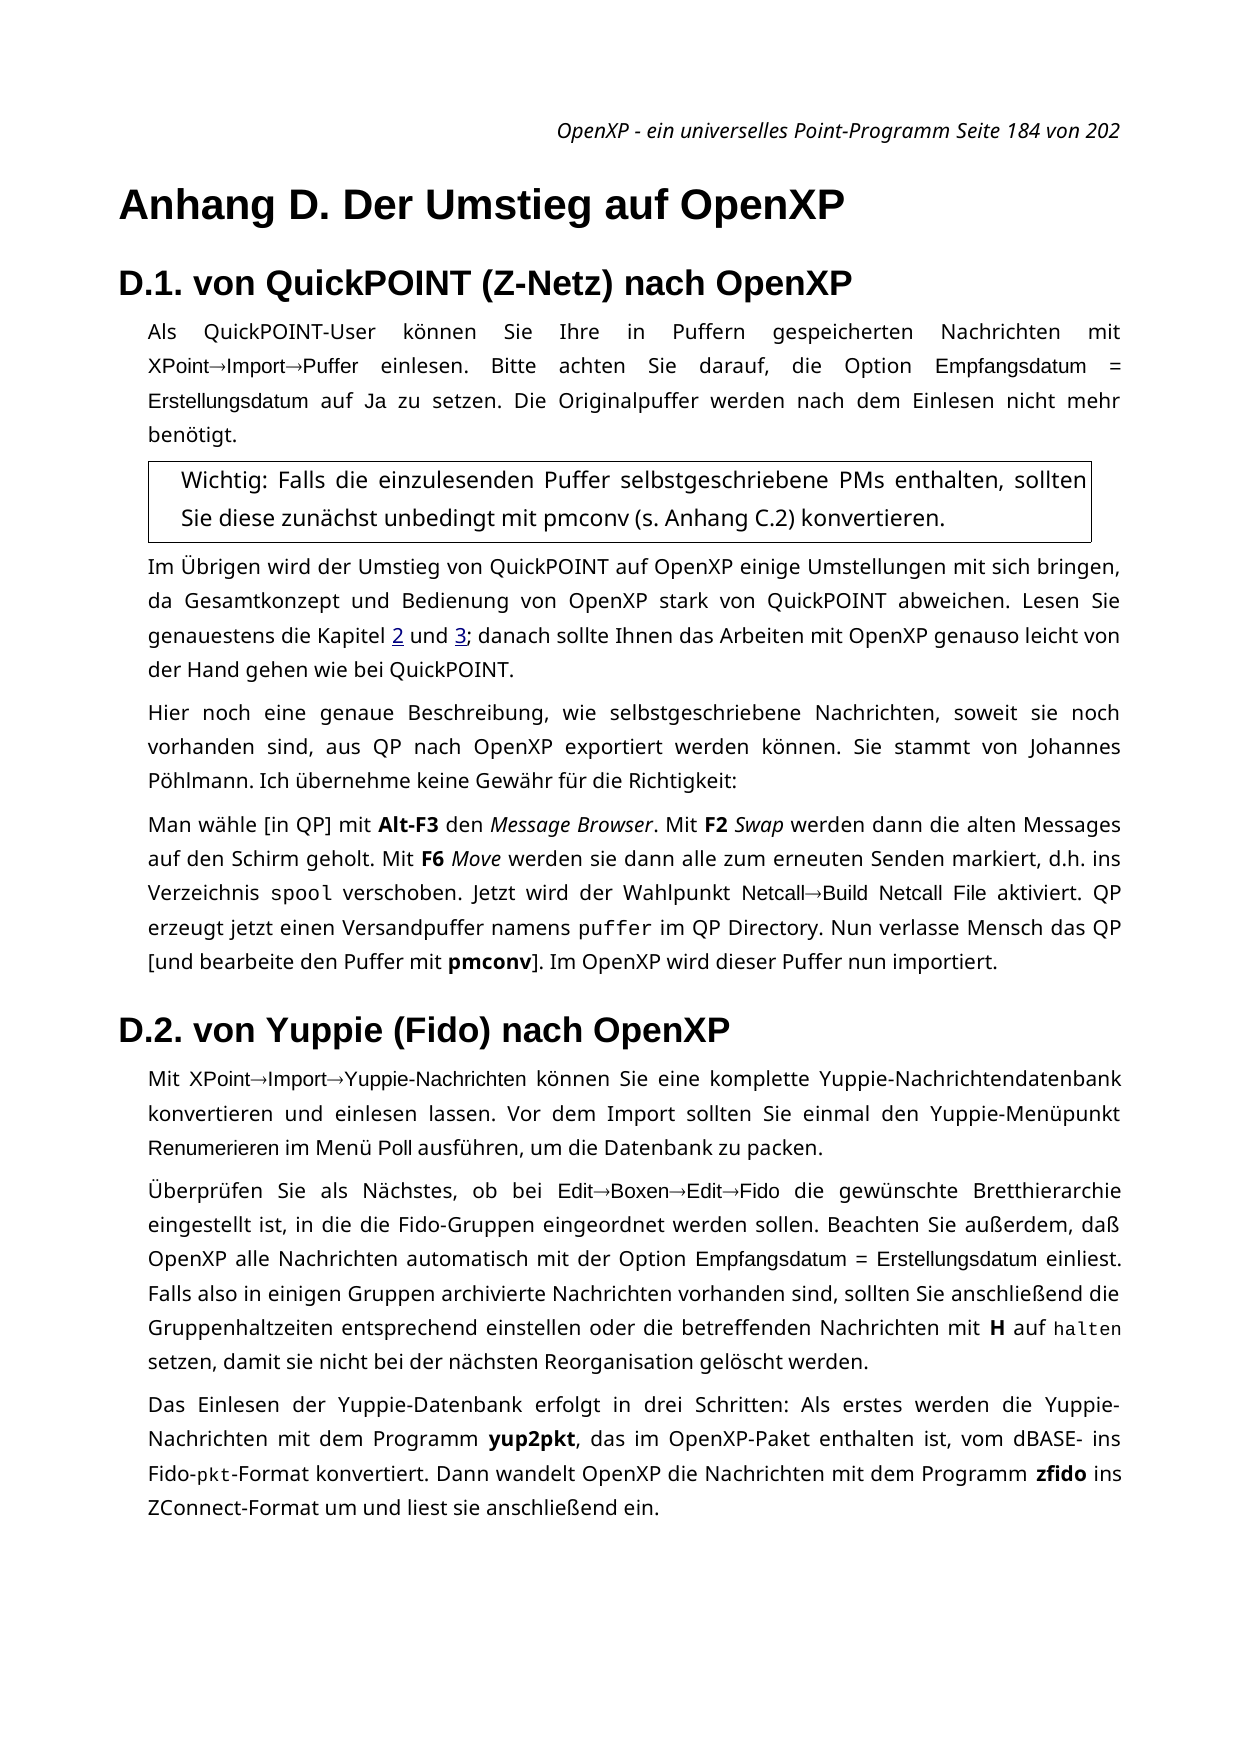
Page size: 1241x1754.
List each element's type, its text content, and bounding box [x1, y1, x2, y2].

subtitle D.2. von Yuppie (Fido) nach OpenXP [118, 1003, 1122, 1049]
text Überprüfen Sie als Nächstes, ob bei Edit®Boxen®Edit®Fido die gewünschte Bretthierarchie eingestellt ist, in die die Fido-Gruppen eingeordnet werden sollen. Beachten Sie außerdem, daß OpenXP alle Nachrichten automatisch mit der Option Empfangsdatum = Erstellungsdatum einliest. Falls also in einigen Gruppen archivierte Nachrichten vorhanden sind, sollten Sie anschließend die Gruppenhaltzeiten entsprechend einstellen oder die betreffenden Nachrichten mit H auf halten setzen, damit sie nicht bei der nächsten Reorganisation gelöscht werden. [148, 1176, 1122, 1375]
text Wichtig: Falls die einzulesenden Puffer selbstgeschriebene PMs enthalten, sollten Sie diese zunächst unbedingt mit pmconv (s. Anhang C.2) konvertieren. [181, 464, 1088, 533]
text Im Übrigen wird der Umstieg von QuickPOINT auf OpenXP einige Umstellungen mit sich bringen, da Gesamtkonzept und Bedienung von OpenXP stark von QuickPOINT abweichen. Lesen Sie genauestens die Kapitel 2 und 3; danach sollte Ihnen das Arbeiten mit OpenXP genauso leicht von der Hand gehen wie bei QuickPOINT. [148, 552, 1122, 683]
text Hier noch eine genaue Beschreibung, wie selbstgeschriebene Nachrichten, soweit sie noch vorhanden sind, aus QP nach OpenXP exportiert werden können. Sie stammt von Johannes Pöhlmann. Ich übernehme keine Gewähr für die Richtigkeit: [148, 698, 1122, 795]
text Man wähle [in QP] mit Alt-F3 den Message Browser. Mit F2 Swap werden dann die alten Messages auf den Schirm geholt. Mit F6 Move werden sie dann alle zum erneuten Senden markiert, d.h. ins Verzeichnis spool verschoben. Jetzt wird der Wahlpunkt Netcall®Build Netcall File aktiviert. QP erzeugt jetzt einen Versandpuffer namens puffer im QP Directory. Nun verlasse Mensch das QP [und bearbeite den Puffer mit pmconv]. Im OpenXP wird dieser Puffer nun importiert. [148, 810, 1122, 976]
text Das Einlesen der Yuppie-Datenbank erfolgt in drei Schritten: Als erstes werden die Yuppie-Nachrichten mit dem Programm yup2pkt, das im OpenXP-Paket enthalten ist, vom dBASE- ins Fido-pkt-Format konvertiert. Dann wandelt OpenXP die Nachrichten mit dem Programm zfido ins ZConnect-Format um und liest sie anschließend ein. [148, 1390, 1122, 1521]
subtitle Anhang D. Der Umstieg auf OpenXP [118, 173, 1122, 229]
text Mit XPoint®Import®Yuppie-Nachrichten können Sie eine komplette Yuppie-Nachrichtendatenbank konvertieren und einlesen lassen. Vor dem Import sollten Sie einmal den Yuppie-Menüpunkt Renumerieren im Menü Poll ausführen, um die Datenbank zu packen. [148, 1064, 1122, 1161]
text Als QuickPOINT-User können Sie Ihre in Puffern gespeicherten Nachrichten mit XPoint®Import®Puffer einlesen. Bitte achten Sie darauf, die Option Empfangsdatum = Erstellungsdatum auf Ja zu setzen. Die Originalpuffer werden nach dem Einlesen nicht mehr benötigt. [148, 317, 1122, 448]
subtitle D.1. von QuickPOINT (Z-Netz) nach OpenXP [118, 256, 1122, 302]
